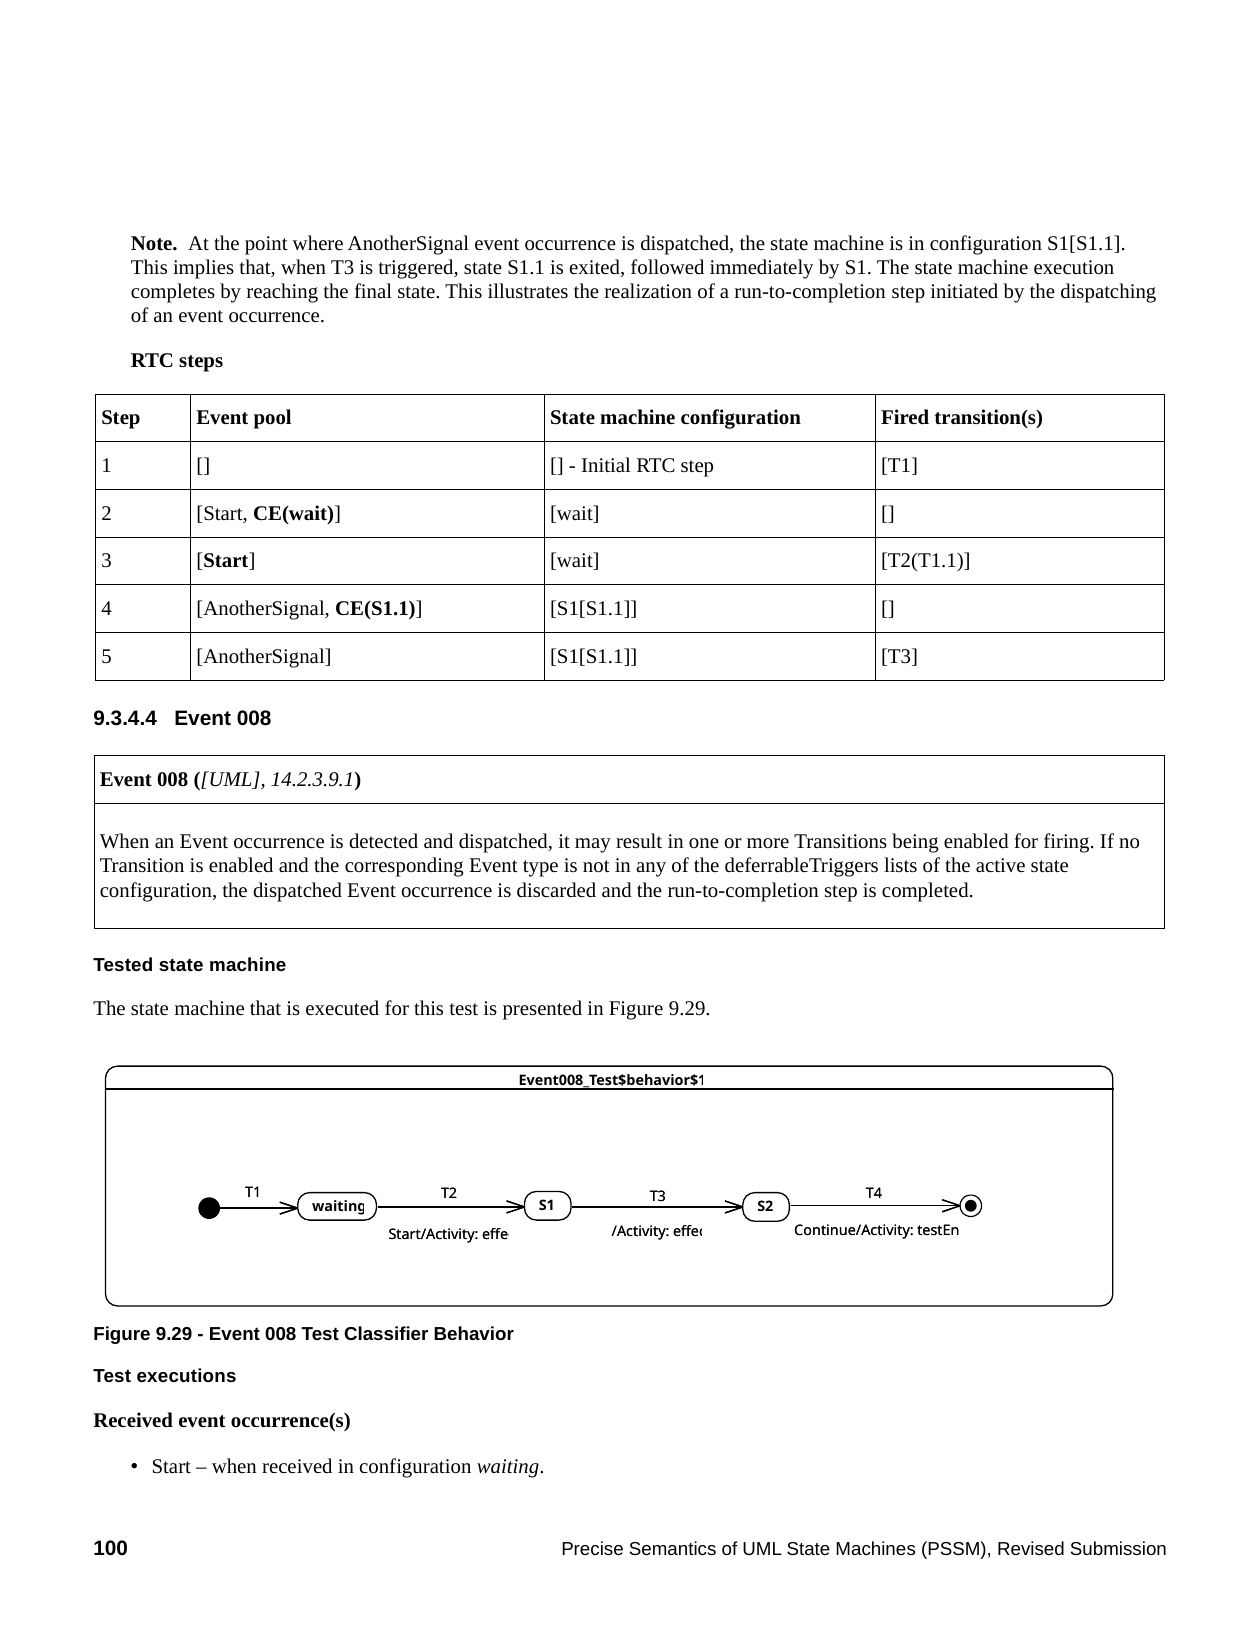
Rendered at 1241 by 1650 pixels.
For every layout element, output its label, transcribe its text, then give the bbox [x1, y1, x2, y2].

table_cell 3 [96, 538, 190, 584]
text RTC steps [131, 348, 1164, 372]
text Received event occurrence(s) [93, 1408, 1164, 1432]
text The state machine that is executed for this test is presented in Figure 9.29. [93, 996, 1164, 1020]
table_cell 1 [96, 442, 190, 489]
table_cell 4 [96, 585, 190, 632]
table_cell 2 [96, 490, 190, 537]
table_header Event 008 ([UML], 14.2.3.9.1) [95, 756, 1164, 802]
table_cell [wait] [545, 490, 875, 537]
text Figure 9.29 - Event 008 Test Classifier Behavior [93, 1054, 1127, 1344]
table_cell [T1] [876, 442, 1164, 489]
text Note. At the point where AnotherSignal event occurrence is dispatched, the state machine is in configuration S1[S1.1]. This implies that, when T3 is triggered, state S1.1 is exited, followed immediately by S1. The state machine execution completes by reaching the final state. This illustrates the realization of a run-to-completion step initiated by the dispatching of an event occurrence. [131, 231, 1164, 327]
table_cell 5 [96, 633, 190, 680]
table_header Fired transition(s) [876, 395, 1164, 441]
subtitle Event 008 [93, 705, 1164, 730]
subtitle Tested state machine [93, 953, 1164, 975]
table_cell [AnotherSignal] [191, 633, 544, 680]
table_cell [] - Initial RTC step [545, 442, 875, 489]
table_header Event pool [191, 395, 544, 441]
table_cell [T3] [876, 633, 1164, 680]
table_cell When an Event occurrence is detected and dispatched, it may result in one or more Transitions being enabled for firing. If no Transition is enabled and the corresponding Event type is not in any of the deferrableTriggers lists of the active state configuration, the dispatched Event occurrence is discarded and the run-to-completion step is completed. [95, 804, 1164, 928]
table_cell [] [876, 490, 1164, 537]
table_header State machine configuration [545, 395, 875, 441]
table_cell [] [876, 585, 1164, 632]
subtitle Test executions [93, 1041, 1164, 1387]
table_cell [Start, CE(wait)] [191, 490, 544, 537]
table_cell [T2(T1.1)] [876, 538, 1164, 584]
table_cell [S1[S1.1]] [545, 585, 875, 632]
list Start – when received in configuration waiting. [131, 1453, 1164, 1478]
table_cell [AnotherSignal, CE(S1.1)] [191, 585, 544, 632]
table_header Step [96, 395, 190, 441]
table_cell [wait] [545, 538, 875, 584]
table_cell [] [191, 442, 544, 489]
table_cell [S1[S1.1]] [545, 633, 875, 680]
table_cell [Start] [191, 538, 544, 584]
